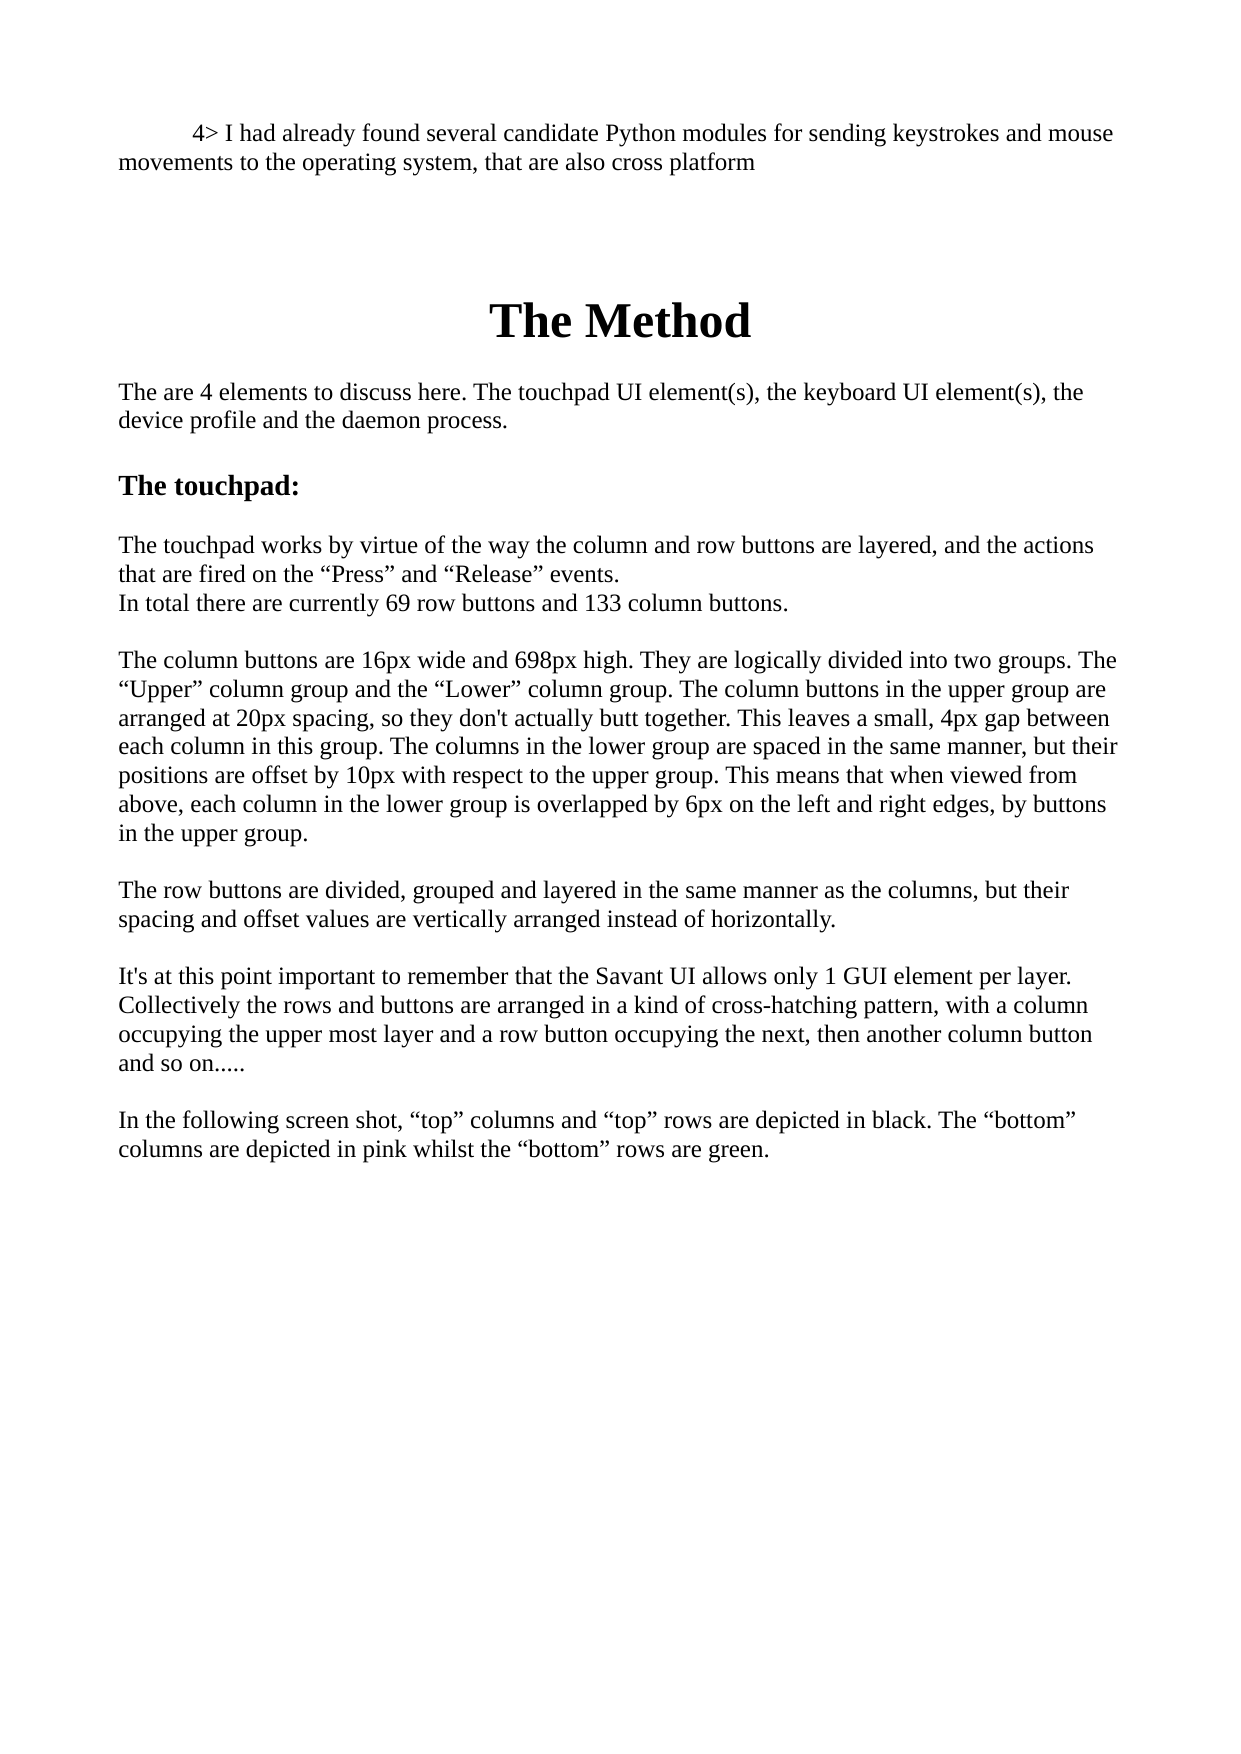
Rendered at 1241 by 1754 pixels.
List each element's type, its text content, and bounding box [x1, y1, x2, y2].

text The touchpad works by virtue of the way the column and row buttons are layered, and the actions that are fired on the “Press” and “Release” events. [118, 530, 1122, 588]
text The Method [118, 291, 1122, 348]
text In total there are currently 69 row buttons and 133 column buttons. [118, 588, 1122, 616]
text In the following screen shot, “top” columns and “top” rows are depicted in black. The “bottom” columns are depicted in pink whilst the “bottom” rows are green. [118, 1105, 1122, 1163]
text The are 4 elements to discuss here. The touchpad UI element(s), the keyboard UI element(s), the device profile and the daemon process. [118, 377, 1122, 434]
text The row buttons are divided, grouped and layered in the same manner as the columns, but their spacing and offset values are vertically arranged instead of horizontally. [118, 875, 1122, 933]
text The column buttons are 16px wide and 698px high. They are logically divided into two groups. The “Upper” column group and the “Lower” column group. The column buttons in the upper group are arranged at 20px spacing, so they don't actually butt together. This leaves a small, 4px gap between each column in this group. The columns in the lower group are spaced in the same manner, but their positions are offset by 10px with respect to the upper group. This means that when viewed from above, each column in the lower group is overlapped by 6px on the left and right edges, by buttons in the upper group. [118, 645, 1122, 846]
text 4> I had already found several candidate Python modules for sending keystrokes and mouse movements to the operating system, that are also cross platform [118, 118, 1122, 176]
text The touchpad: [118, 468, 1122, 501]
text It's at this point important to remember that the Savant UI allows only 1 GUI element per layer. Collectively the rows and buttons are arranged in a kind of cross-hatching pattern, with a column occupying the upper most layer and a row button occupying the next, then another column button and so on..... [118, 961, 1122, 1076]
